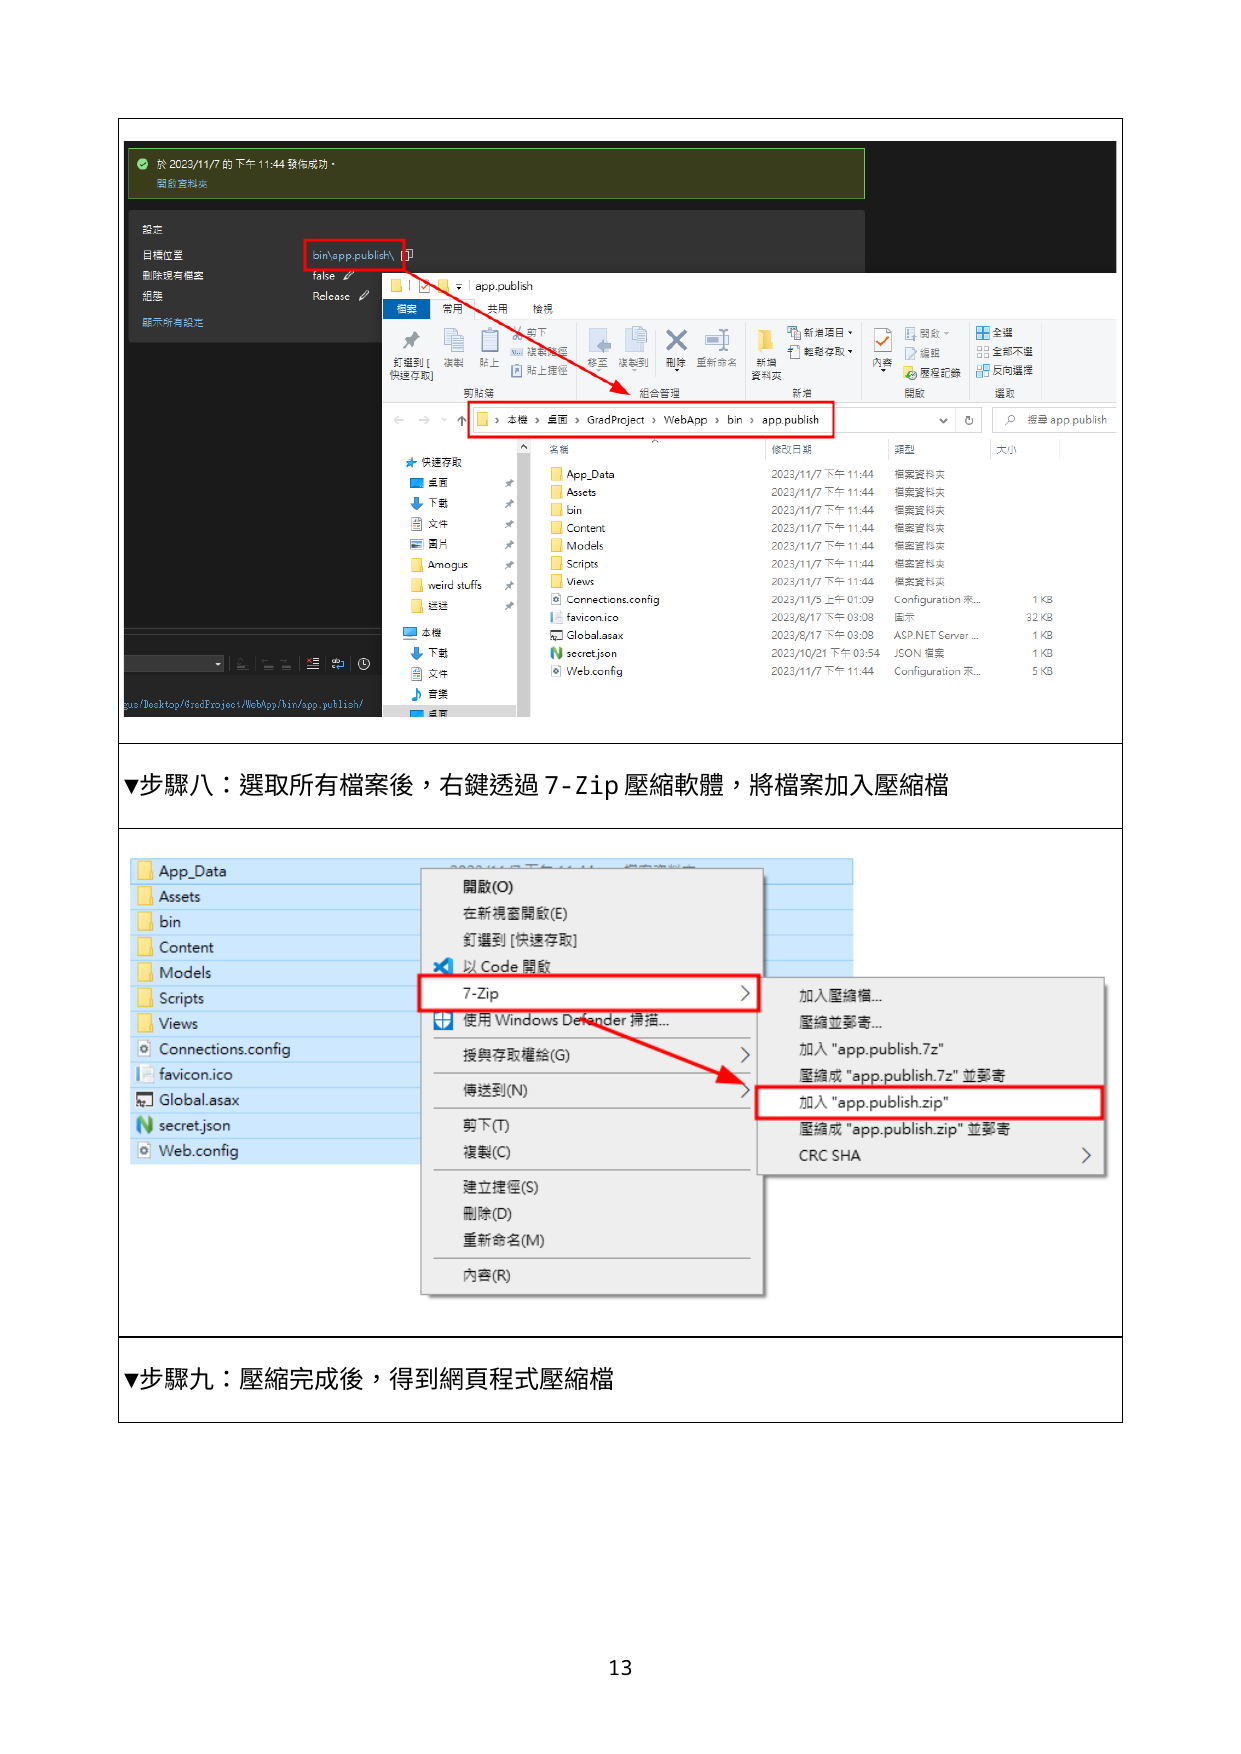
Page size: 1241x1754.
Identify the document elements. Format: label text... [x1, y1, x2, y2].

table_cell [119, 829, 1122, 1336]
picture [123, 141, 1117, 717]
picture [123, 851, 1117, 1311]
table_cell [119, 119, 1122, 743]
table_cell ▼步驟九：壓縮完成後，得到網頁程式壓縮檔 [119, 1338, 1122, 1422]
table_cell ▼步驟八：選取所有檔案後，右鍵透過7-Zip壓縮軟體，將檔案加入壓縮檔 [119, 744, 1122, 828]
